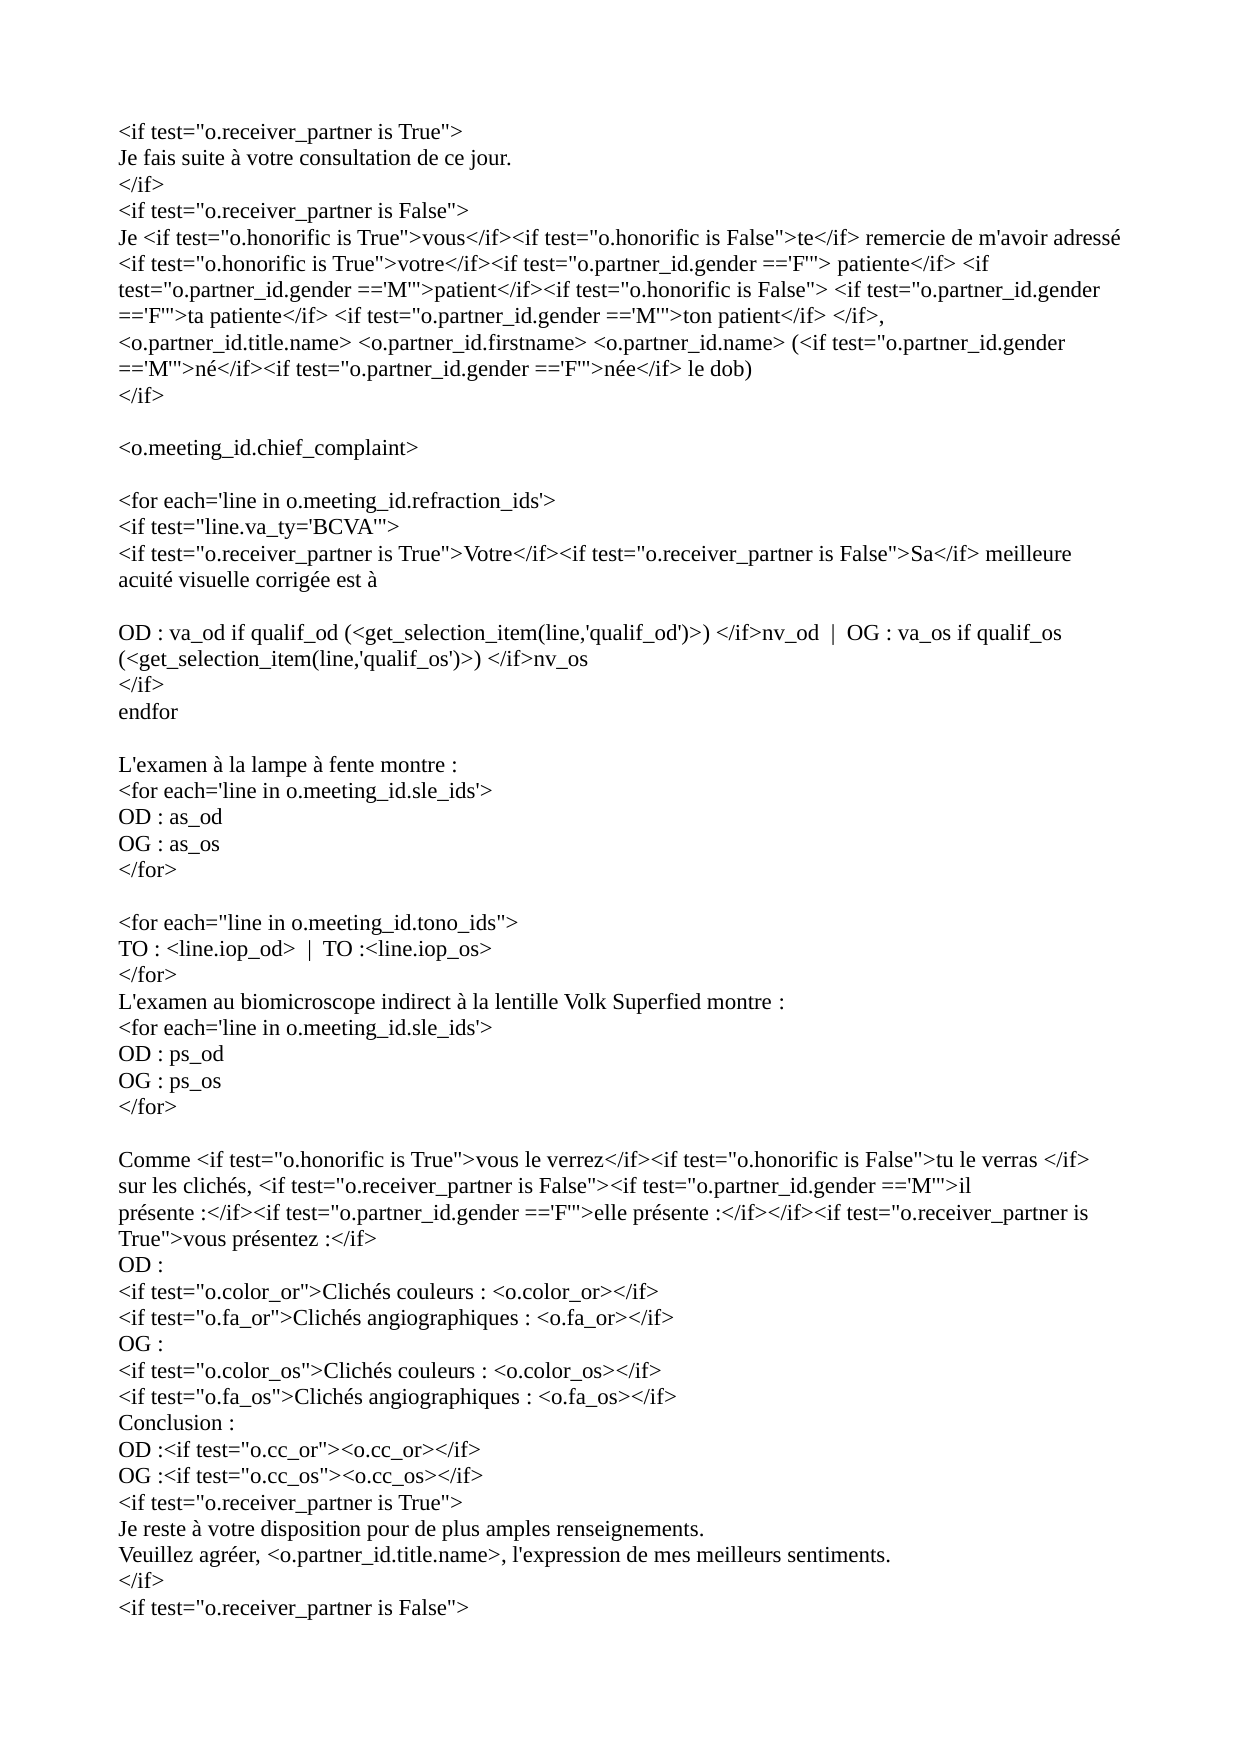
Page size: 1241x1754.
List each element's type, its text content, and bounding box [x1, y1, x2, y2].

text OG : as_os [118, 830, 1122, 856]
text L'examen au biomicroscope indirect à la lentille Volk Superfied montre : [118, 988, 1122, 1014]
text <if test="o.receiver_partner is False"> [118, 1594, 1122, 1620]
text L'examen à la lampe à fente montre : [118, 751, 1122, 777]
text OG : [118, 1330, 1122, 1357]
text OD : ps_od [118, 1041, 1122, 1067]
text <if test="o.color_or">Clichés couleurs : <o.color_or></if> [118, 1278, 1122, 1304]
text <if test="o.receiver_partner is True">Votre</if><if test="o.receiver_partner is False">Sa</if> meilleure acuité visuelle corrigée est à [118, 540, 1122, 592]
text Veuillez agréer, <o.partner_id.title.name>, l'expression de mes meilleurs sentiments. [118, 1541, 1122, 1568]
text OD : [118, 1251, 1122, 1278]
text OD :<if test="o.cc_or"><o.cc_or></if> [118, 1436, 1122, 1462]
text <for each="line in o.meeting_id.tono_ids"> [118, 909, 1122, 935]
text </if> [118, 672, 1122, 698]
text <for each='line in o.meeting_id.sle_ids'> [118, 777, 1122, 803]
text Je fais suite à votre consultation de ce jour. [118, 144, 1122, 171]
text Je <if test="o.honorific is True">vous</if><if test="o.honorific is False">te</if> remercie de m'avoir adressé <if test="o.honorific is True">votre</if><if test="o.partner_id.gender =='F'"> patiente</if> <if test="o.partner_id.gender =='M'">patient</if><if test="o.honorific is False"> <if test="o.partner_id.gender =='F'">ta patiente</if> <if test="o.partner_id.gender =='M'">ton patient</if> </if>, <o.partner_id.title.name> <o.partner_id.firstname> <o.partner_id.name> (<if test="o.partner_id.gender =='M'">né</if><if test="o.partner_id.gender =='F'">née</if> le dob) [118, 223, 1122, 382]
text OD : va_od if qualif_od (<get_selection_item(line,'qualif_od')>) </if>nv_od | OG : va_os if qualif_os (<get_selection_item(line,'qualif_os')>) </if>nv_os [118, 619, 1122, 672]
text OD : as_od [118, 803, 1122, 830]
text <for each='line in o.meeting_id.refraction_ids'> [118, 487, 1122, 513]
text OG :<if test="o.cc_os"><o.cc_os></if> [118, 1462, 1122, 1488]
text endfor [118, 698, 1122, 724]
text <for each='line in o.meeting_id.sle_ids'> [118, 1014, 1122, 1041]
text <if test="o.fa_os">Clichés angiographiques : <o.fa_os></if> [118, 1383, 1122, 1409]
text <if test="o.receiver_partner is True"> [118, 1488, 1122, 1515]
text </if> [118, 1568, 1122, 1594]
text </if> [118, 171, 1122, 197]
text <o.meeting_id.chief_complaint> [118, 434, 1122, 461]
text Conclusion : [118, 1409, 1122, 1436]
text </for> [118, 856, 1122, 882]
text </for> [118, 1093, 1122, 1119]
text <if test="o.receiver_partner is True"> [118, 118, 1122, 144]
text <if test="o.fa_or">Clichés angiographiques : <o.fa_or></if> [118, 1304, 1122, 1330]
text Comme <if test="o.honorific is True">vous le verrez</if><if test="o.honorific is False">tu le verras </if> sur les clichés, <if test="o.receiver_partner is False"><if test="o.partner_id.gender =='M'">il présente :</if><if test="o.partner_id.gender =='F'">elle présente :</if></if><if test="o.receiver_partner is True">vous présentez :</if> [118, 1146, 1122, 1251]
text <if test="line.va_ty='BCVA'"> [118, 513, 1122, 540]
text OG : ps_os [118, 1067, 1122, 1093]
text <if test="o.color_os">Clichés couleurs : <o.color_os></if> [118, 1357, 1122, 1383]
text </for> [118, 961, 1122, 988]
text <if test="o.receiver_partner is False"> [118, 197, 1122, 223]
text </if> [118, 382, 1122, 408]
text Je reste à votre disposition pour de plus amples renseignements. [118, 1515, 1122, 1541]
text TO : <line.iop_od> | TO :<line.iop_os> [118, 935, 1122, 961]
